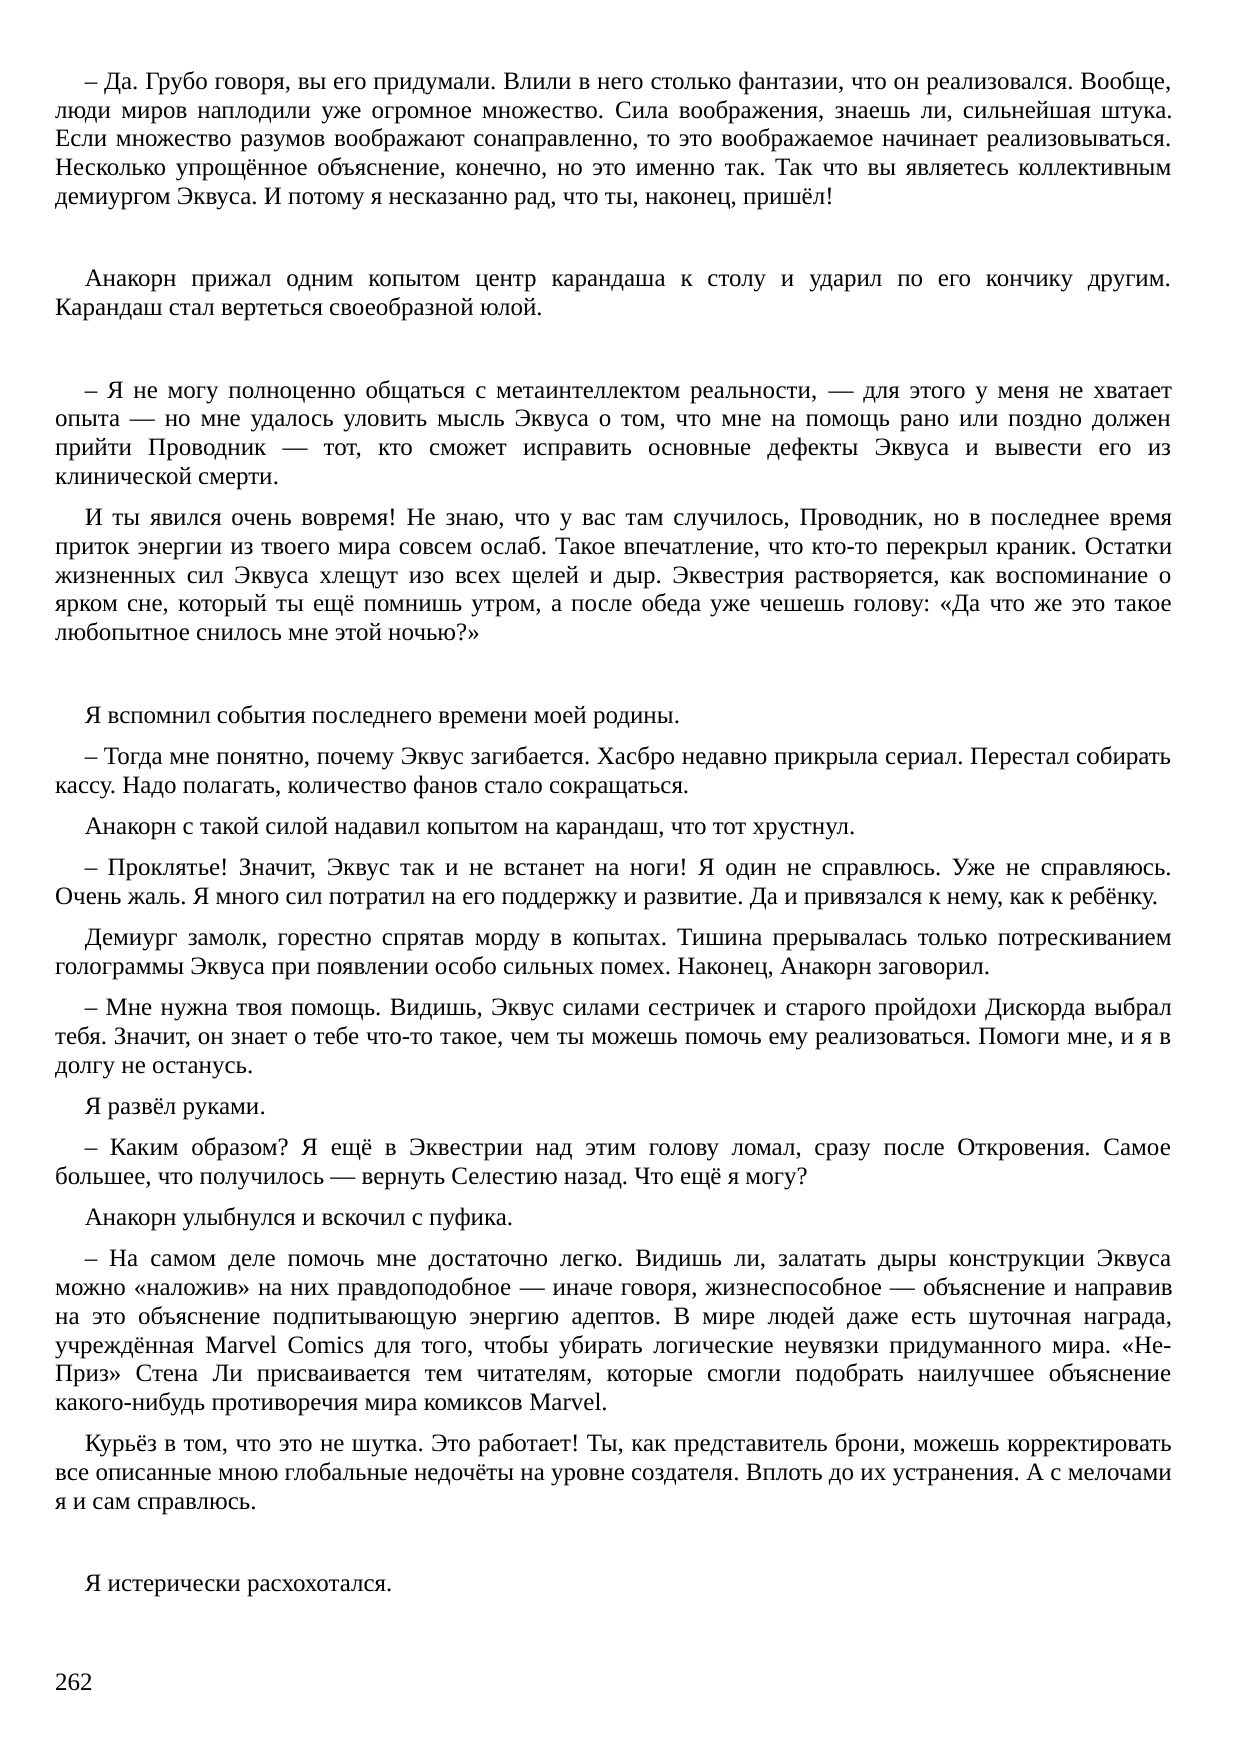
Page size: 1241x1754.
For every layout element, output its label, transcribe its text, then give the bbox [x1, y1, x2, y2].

text – На самом деле помочь мне достаточно легко. Видишь ли, залатать дыры конструкции Эквуса можно «наложив» на них правдоподобное — иначе говоря, жизнеспособное — объяснение и направив на это объяснение подпитывающую энергию адептов. В мире людей даже есть шуточная награда, учреждённая Marvel Comics для того, чтобы убирать логические неувязки придуманного мира. «Не-Приз» Стена Ли присваивается тем читателям, которые смогли подобрать наилучшее объяснение какого-нибудь противоречия мира комиксов Marvel. [55, 1243, 1173, 1416]
text – Да. Грубо говоря, вы его придумали. Влили в него столько фантазии, что он реализовался. Вообще, люди миров наплодили уже огромное множество. Сила воображения, знаешь ли, сильнейшая штука. Если множество разумов воображают сонаправленно, то это воображаемое начинает реализовываться. Несколько упрощённое объяснение, конечно, но это именно так. Так что вы являетесь коллективным демиургом Эквуса. И потому я несказанно рад, что ты, наконец, пришёл! [55, 66, 1173, 210]
text Курьёз в том, что это не шутка. Это работает! Ты, как представитель брони, можешь корректировать все описанные мною глобальные недочёты на уровне создателя. Вплоть до их устранения. А с мелочами я и сам справлюсь. [55, 1428, 1173, 1515]
text И ты явился очень вовремя! Не знаю, что у вас там случилось, Проводник, но в последнее время приток энергии из твоего мира совсем ослаб. Такое впечатление, что кто-то перекрыл краник. Остатки жизненных сил Эквуса хлещут изо всех щелей и дыр. Эквестрия растворяется, как воспоминание о ярком сне, который ты ещё помнишь утром, а после обеда уже чешешь голову: «Да что же это такое любопытное снилось мне этой ночью?» [55, 502, 1173, 646]
text – Каким образом? Я ещё в Эквестрии над этим голову ломал, сразу после Откровения. Самое большее, что получилось — вернуть Селестию назад. Что ещё я могу? [55, 1132, 1173, 1190]
text Анакорн прижал одним копытом центр карандаша к столу и ударил по его кончику другим. Карандаш стал вертеться своеобразной юлой. [55, 263, 1173, 321]
text Я истерически расхохотался. [55, 1568, 1173, 1597]
text Я развёл руками. [55, 1091, 1173, 1120]
text – Тогда мне понятно, почему Эквус загибается. Хасбро недавно прикрыла сериал. Перестал собирать кассу. Надо полагать, количество фанов стало сокращаться. [55, 741, 1173, 798]
text – Проклятье! Значит, Эквус так и не встанет на ноги! Я один не справлюсь. Уже не справляюсь. Очень жаль. Я много сил потратил на его поддержку и развитие. Да и привязался к нему, как к ребёнку. [55, 852, 1173, 910]
text Демиург замолк, горестно спрятав морду в копытах. Тишина прерывалась только потрескиванием голограммы Эквуса при появлении особо сильных помех. Наконец, Анакорн заговорил. [55, 922, 1173, 980]
text – Я не могу полноценно общаться с метаинтеллектом реальности, — для этого у меня не хватает опыта — но мне удалось уловить мысль Эквуса о том, что мне на помощь рано или поздно должен прийти Проводник — тот, кто сможет исправить основные дефекты Эквуса и вывести его из клинической смерти. [55, 375, 1173, 490]
text Я вспомнил события последнего времени моей родины. [55, 700, 1173, 728]
text Анакорн улыбнулся и вскочил с пуфика. [55, 1202, 1173, 1231]
text Анакорн с такой силой надавил копытом на карандаш, что тот хрустнул. [55, 811, 1173, 840]
text – Мне нужна твоя помощь. Видишь, Эквус силами сестричек и старого пройдохи Дискорда выбрал тебя. Значит, он знает о тебе что-то такое, чем ты можешь помочь ему реализоваться. Помоги мне, и я в долгу не останусь. [55, 992, 1173, 1078]
